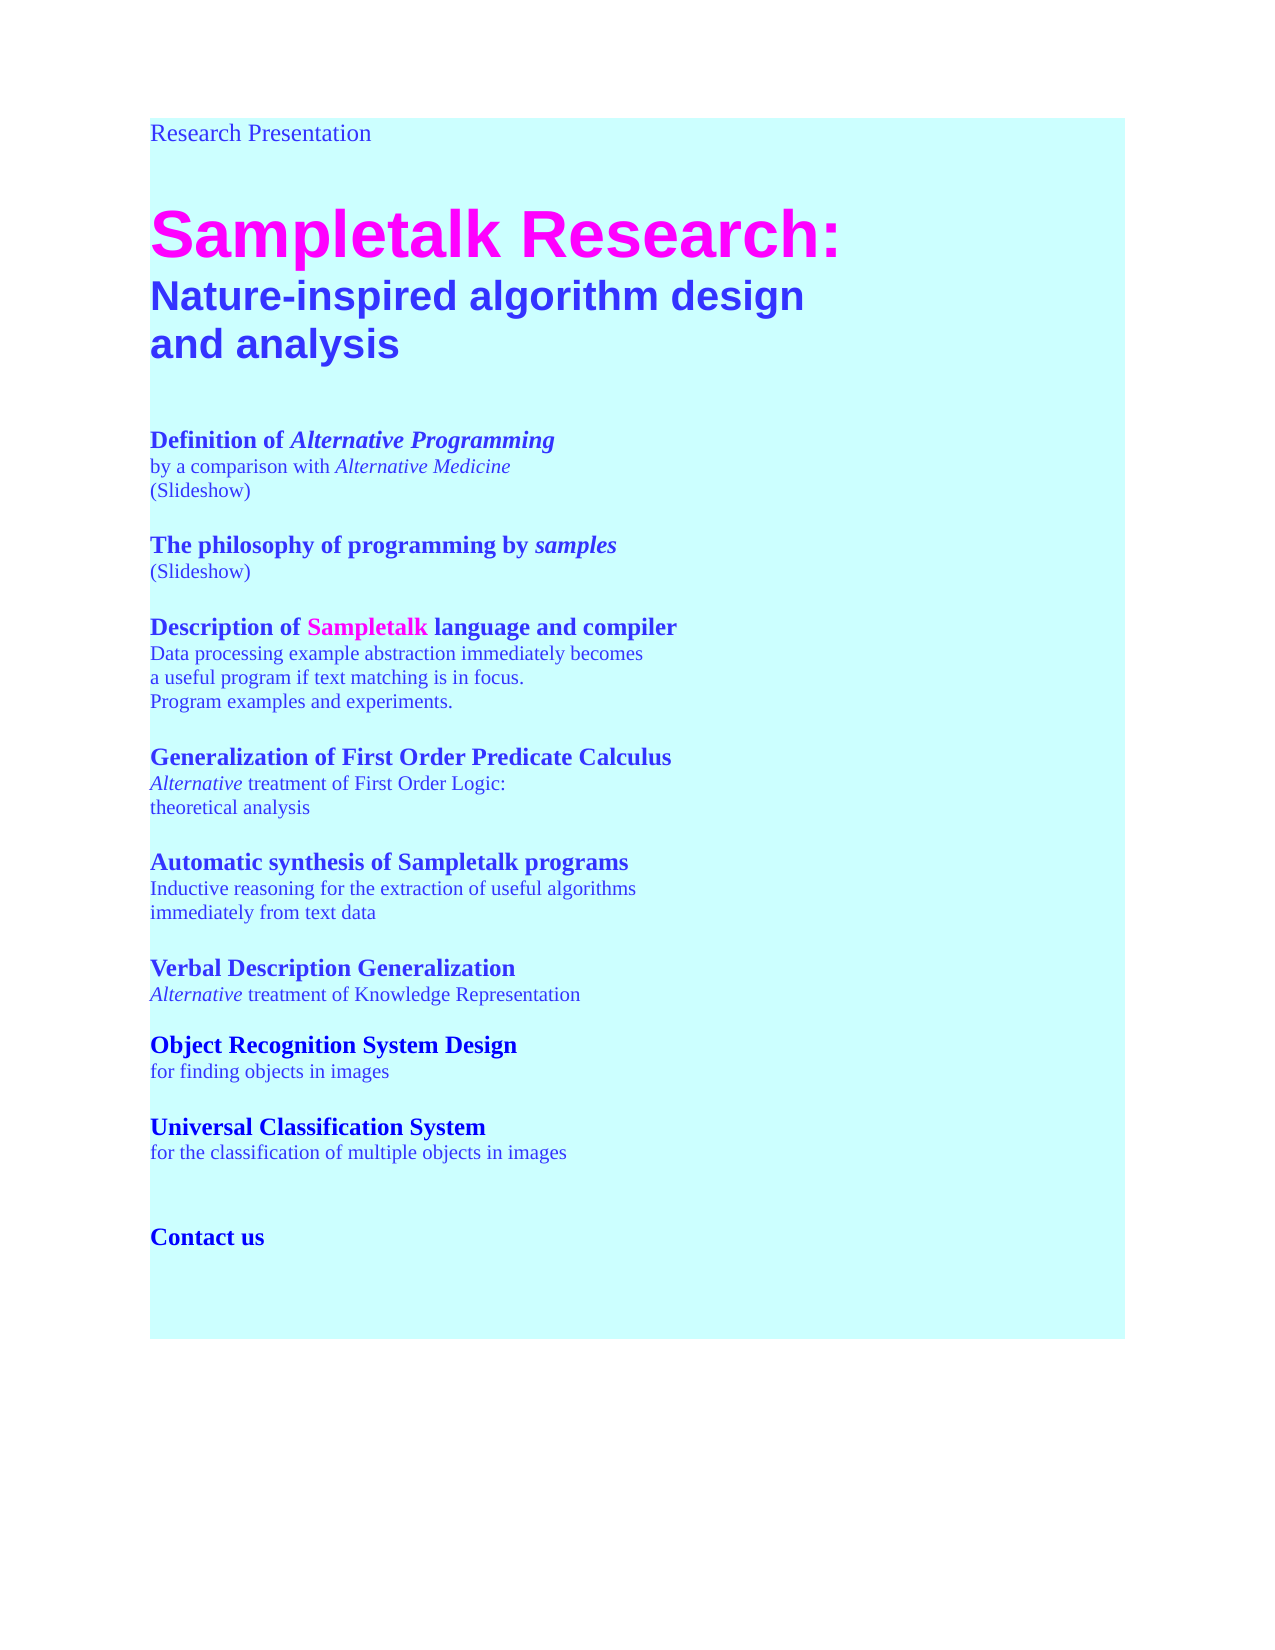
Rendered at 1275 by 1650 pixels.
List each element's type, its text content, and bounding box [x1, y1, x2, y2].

text Generalization of First Order Predicate Calculus [150, 742, 1125, 771]
list immediately from text data [150, 900, 1125, 924]
text Alternative treatment of First Order Logic: [150, 771, 1125, 795]
text Description of Sampletalk language and compiler [150, 612, 1125, 641]
text Program examples and experiments. [150, 689, 1125, 713]
text Alternative treatment of Knowledge Representation [150, 982, 1125, 1006]
text Sampletalk Research: [150, 195, 1125, 272]
text by a comparison with Alternative Medicine [150, 454, 1125, 478]
text for the classification of multiple objects in images [150, 1140, 1125, 1164]
text Automatic synthesis of Sampletalk programs [150, 847, 1125, 876]
text (Slideshow) [150, 478, 1125, 502]
text Inductive reasoning for the extraction of useful algorithms [150, 876, 1125, 900]
text Verbal Description Generalization [150, 953, 1125, 982]
text Contact us [150, 1222, 1125, 1251]
text for finding objects in images [150, 1059, 1125, 1083]
text a useful program if text matching is in focus. [150, 665, 1125, 689]
text Universal Classification System [150, 1112, 1125, 1140]
text Object Recognition System Design [150, 1030, 1125, 1059]
text Definition of Alternative Programming [150, 425, 1125, 454]
list The philosophy of programming by samples [150, 531, 1125, 559]
list and analysis [150, 319, 1125, 367]
list (Slideshow) [150, 559, 1125, 583]
text theoretical analysis [150, 795, 1125, 819]
text Research Presentation [150, 118, 1125, 147]
list Nature-inspired algorithm design [150, 272, 1125, 319]
text Data processing example abstraction immediately becomes [150, 641, 1125, 665]
